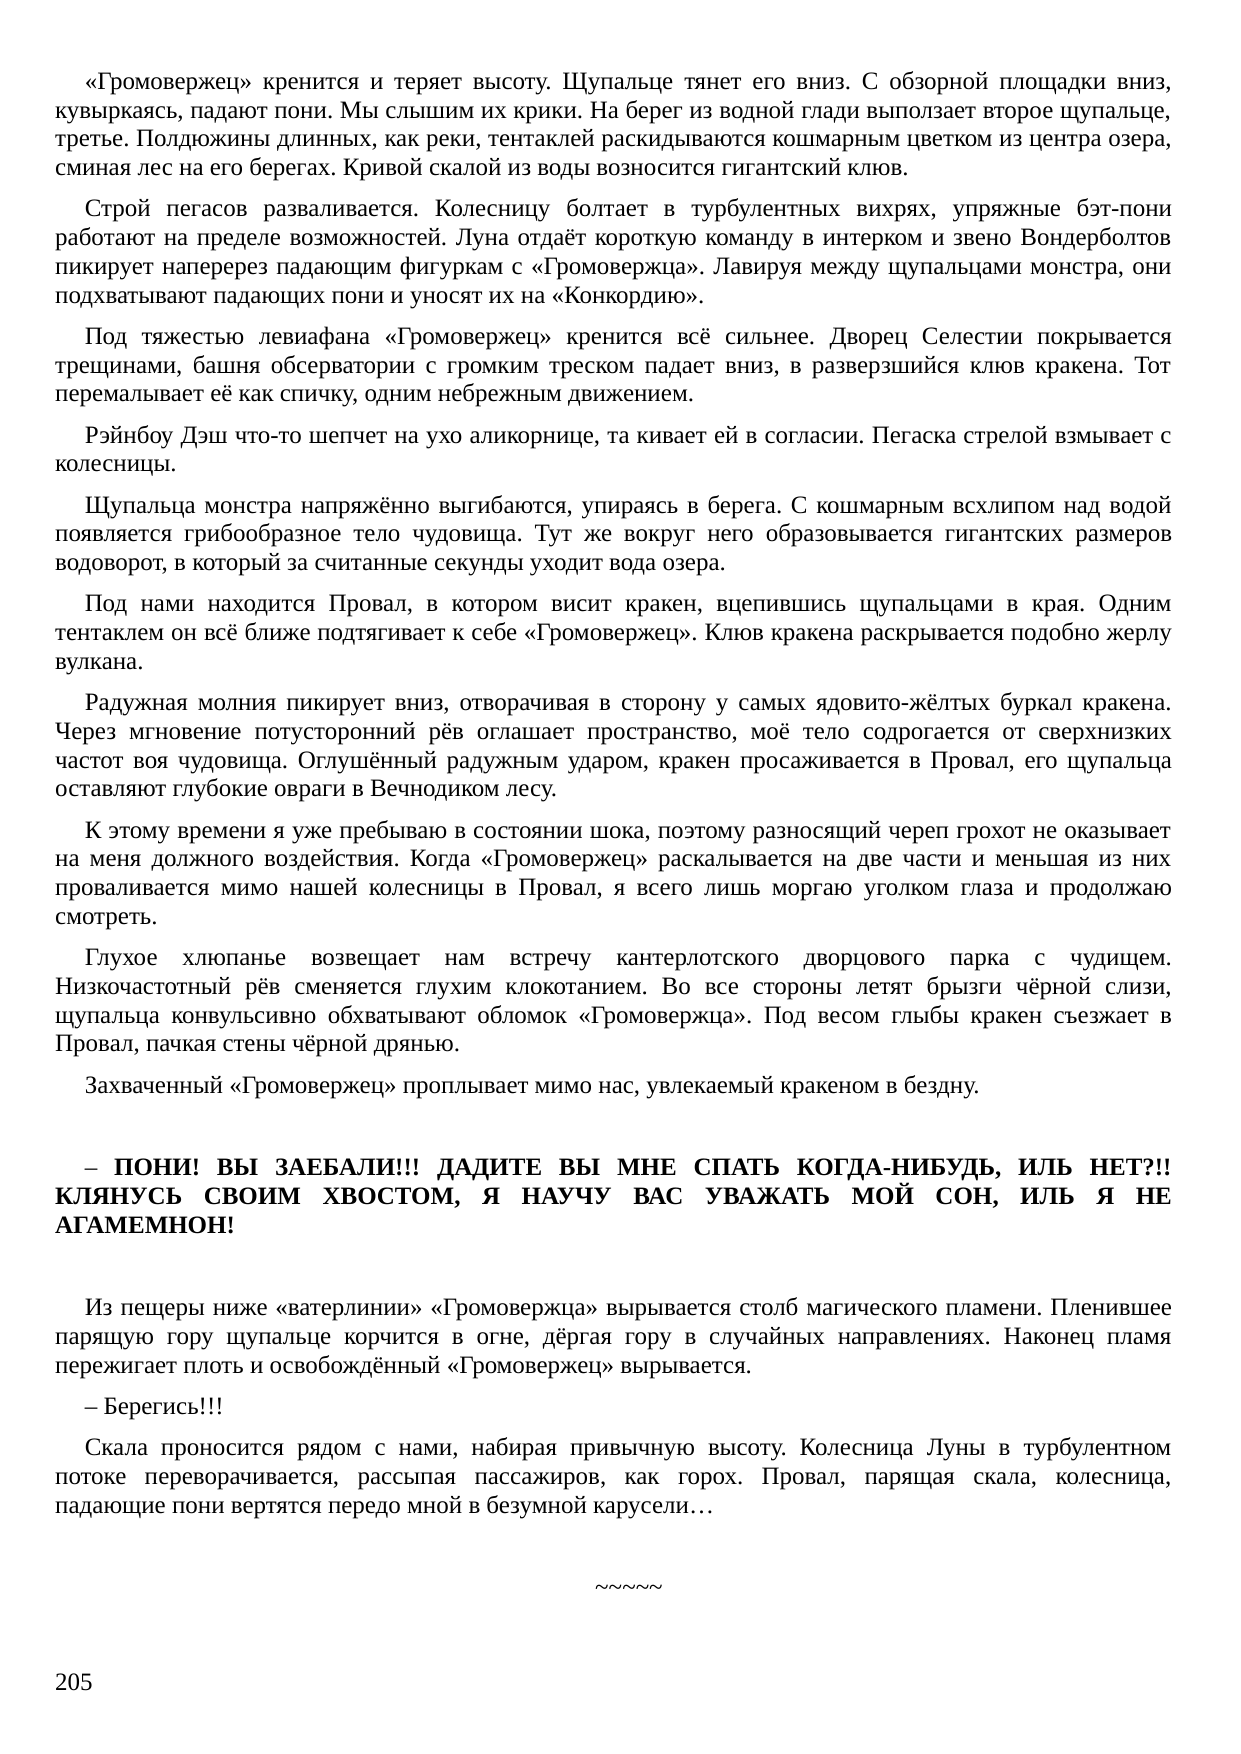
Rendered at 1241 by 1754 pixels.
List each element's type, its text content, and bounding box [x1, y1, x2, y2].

text Захваченный «Громовержец» проплывает мимо нас, увлекаемый кракеном в бездну. [55, 1070, 1173, 1098]
text Строй пегасов разваливается. Колесницу болтает в турбулентных вихрях, упряжные бэт-пони работают на пределе возможностей. Луна отдаёт короткую команду в интерком и звено Вондерболтов пикирует наперерез падающим фигуркам с «Громовержца». Лавируя между щупальцами монстра, они подхватывают падающих пони и уносят их на «Конкордию». [55, 193, 1173, 308]
text Скала проносится рядом с нами, набирая привычную высоту. Колесница Луны в турбулентном потоке переворачивается, рассыпая пассажиров, как горох. Провал, парящая скала, колесница, падающие пони вертятся передо мной в безумной карусели… [55, 1432, 1173, 1518]
text – ПОНИ! ВЫ ЗАЕБАЛИ!!! ДАДИТЕ ВЫ МНЕ СПАТЬ КОГДА-НИБУДЬ, ИЛЬ НЕТ?!! КЛЯНУСЬ СВОИМ ХВОСТОМ, Я НАУЧУ ВАС УВАЖАТЬ МОЙ СОН, ИЛЬ Я НЕ АГАМЕМНОН! [55, 1152, 1173, 1238]
text Щупальца монстра напряжённо выгибаются, упираясь в берега. С кошмарным всхлипом над водой появляется грибообразное тело чудовища. Тут же вокруг него образовывается гигантских размеров водоворот, в который за считанные секунды уходит вода озера. [55, 490, 1173, 576]
text Под тяжестью левиафана «Громовержец» кренится всё сильнее. Дворец Селестии покрывается трещинами, башня обсерватории с громким треском падает вниз, в разверзшийся клюв кракена. Тот перемалывает её как спичку, одним небрежным движением. [55, 321, 1173, 407]
text К этому времени я уже пребываю в состоянии шока, поэтому разносящий череп грохот не оказывает на меня должного воздействия. Когда «Громовержец» раскалывается на две части и меньшая из них проваливается мимо нашей колесницы в Провал, я всего лишь моргаю уголком глаза и продолжаю смотреть. [55, 815, 1173, 930]
text Под нами находится Провал, в котором висит кракен, вцепившись щупальцами в края. Одним тентаклем он всё ближе подтягивает к себе «Громовержец». Клюв кракена раскрывается подобно жерлу вулкана. [55, 588, 1173, 675]
text Из пещеры ниже «ватерлинии» «Громовержца» вырывается столб магического пламени. Пленившее парящую гору щупальце корчится в огне, дёргая гору в случайных направлениях. Наконец пламя пережигает плоть и освобождённый «Громовержец» вырывается. [55, 1292, 1173, 1378]
text – Берегись!!! [55, 1391, 1173, 1420]
text ~~~~~ [55, 1572, 1173, 1601]
text Рэйнбоу Дэш что-то шепчет на ухо аликорнице, та кивает ей в согласии. Пегаска стрелой взмывает с колесницы. [55, 420, 1173, 477]
text Глухое хлюпанье возвещает нам встречу кантерлотского дворцового парка с чудищем. Низкочастотный рёв сменяется глухим клокотанием. Во все стороны летят брызги чёрной слизи, щупальца конвульсивно обхватывают обломок «Громовержца». Под весом глыбы кракен съезжает в Провал, пачкая стены чёрной дрянью. [55, 942, 1173, 1057]
text Радужная молния пикирует вниз, отворачивая в сторону у самых ядовито-жёлтых буркал кракена. Через мгновение потусторонний рёв оглашает пространство, моё тело содрогается от сверхнизких частот воя чудовища. Оглушённый радужным ударом, кракен просаживается в Провал, его щупальца оставляют глубокие овраги в Вечнодиком лесу. [55, 687, 1173, 802]
text «Громовержец» кренится и теряет высоту. Щупальце тянет его вниз. С обзорной площадки вниз, кувыркаясь, падают пони. Мы слышим их крики. На берег из водной глади выползает второе щупальце, третье. Полдюжины длинных, как реки, тентаклей раскидываются кошмарным цветком из центра озера, сминая лес на его берегах. Кривой скалой из воды возносится гигантский клюв. [55, 66, 1173, 181]
